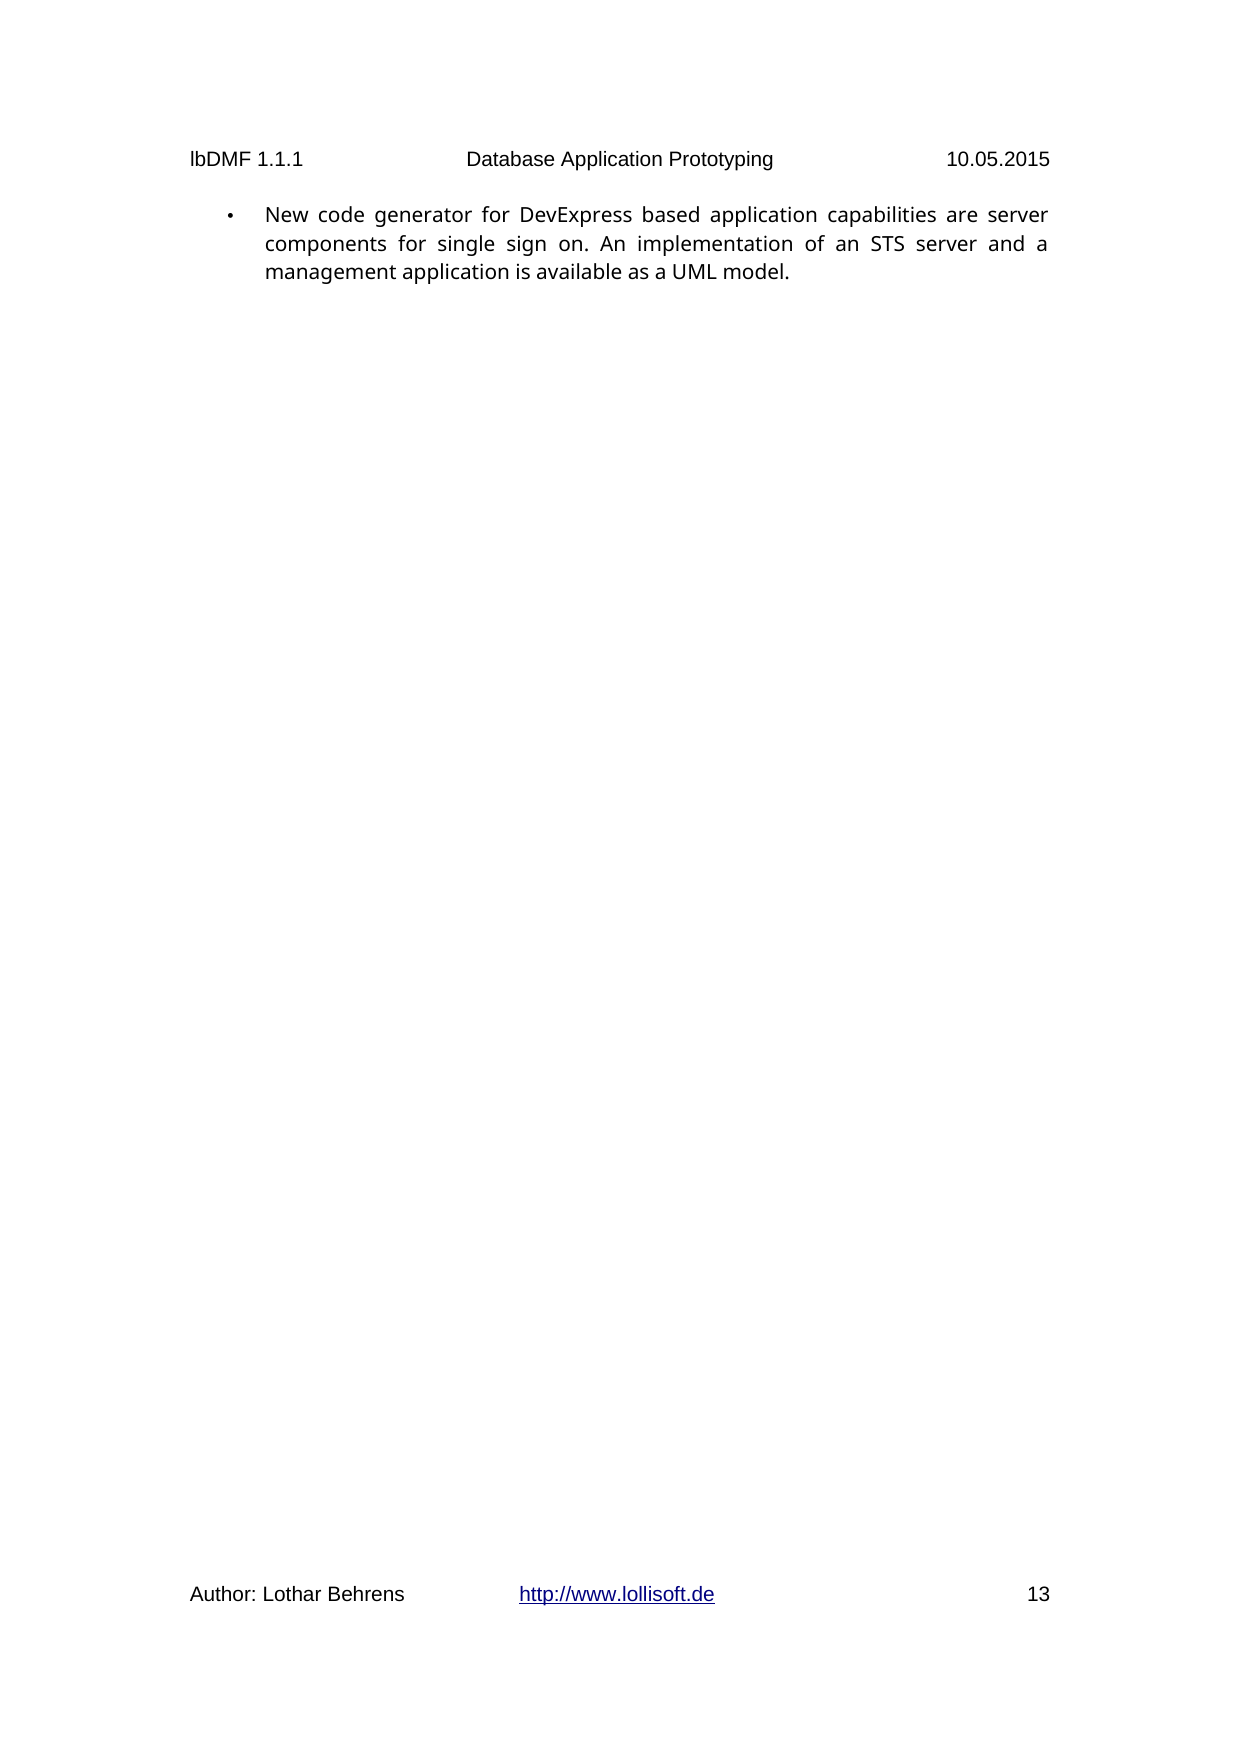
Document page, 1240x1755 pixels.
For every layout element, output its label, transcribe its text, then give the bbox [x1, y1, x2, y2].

list New code generator for DevExpress based application capabilities are server components for single sign on. An implementation of an STS server and a management application is available as a UML model. [227, 201, 1050, 286]
